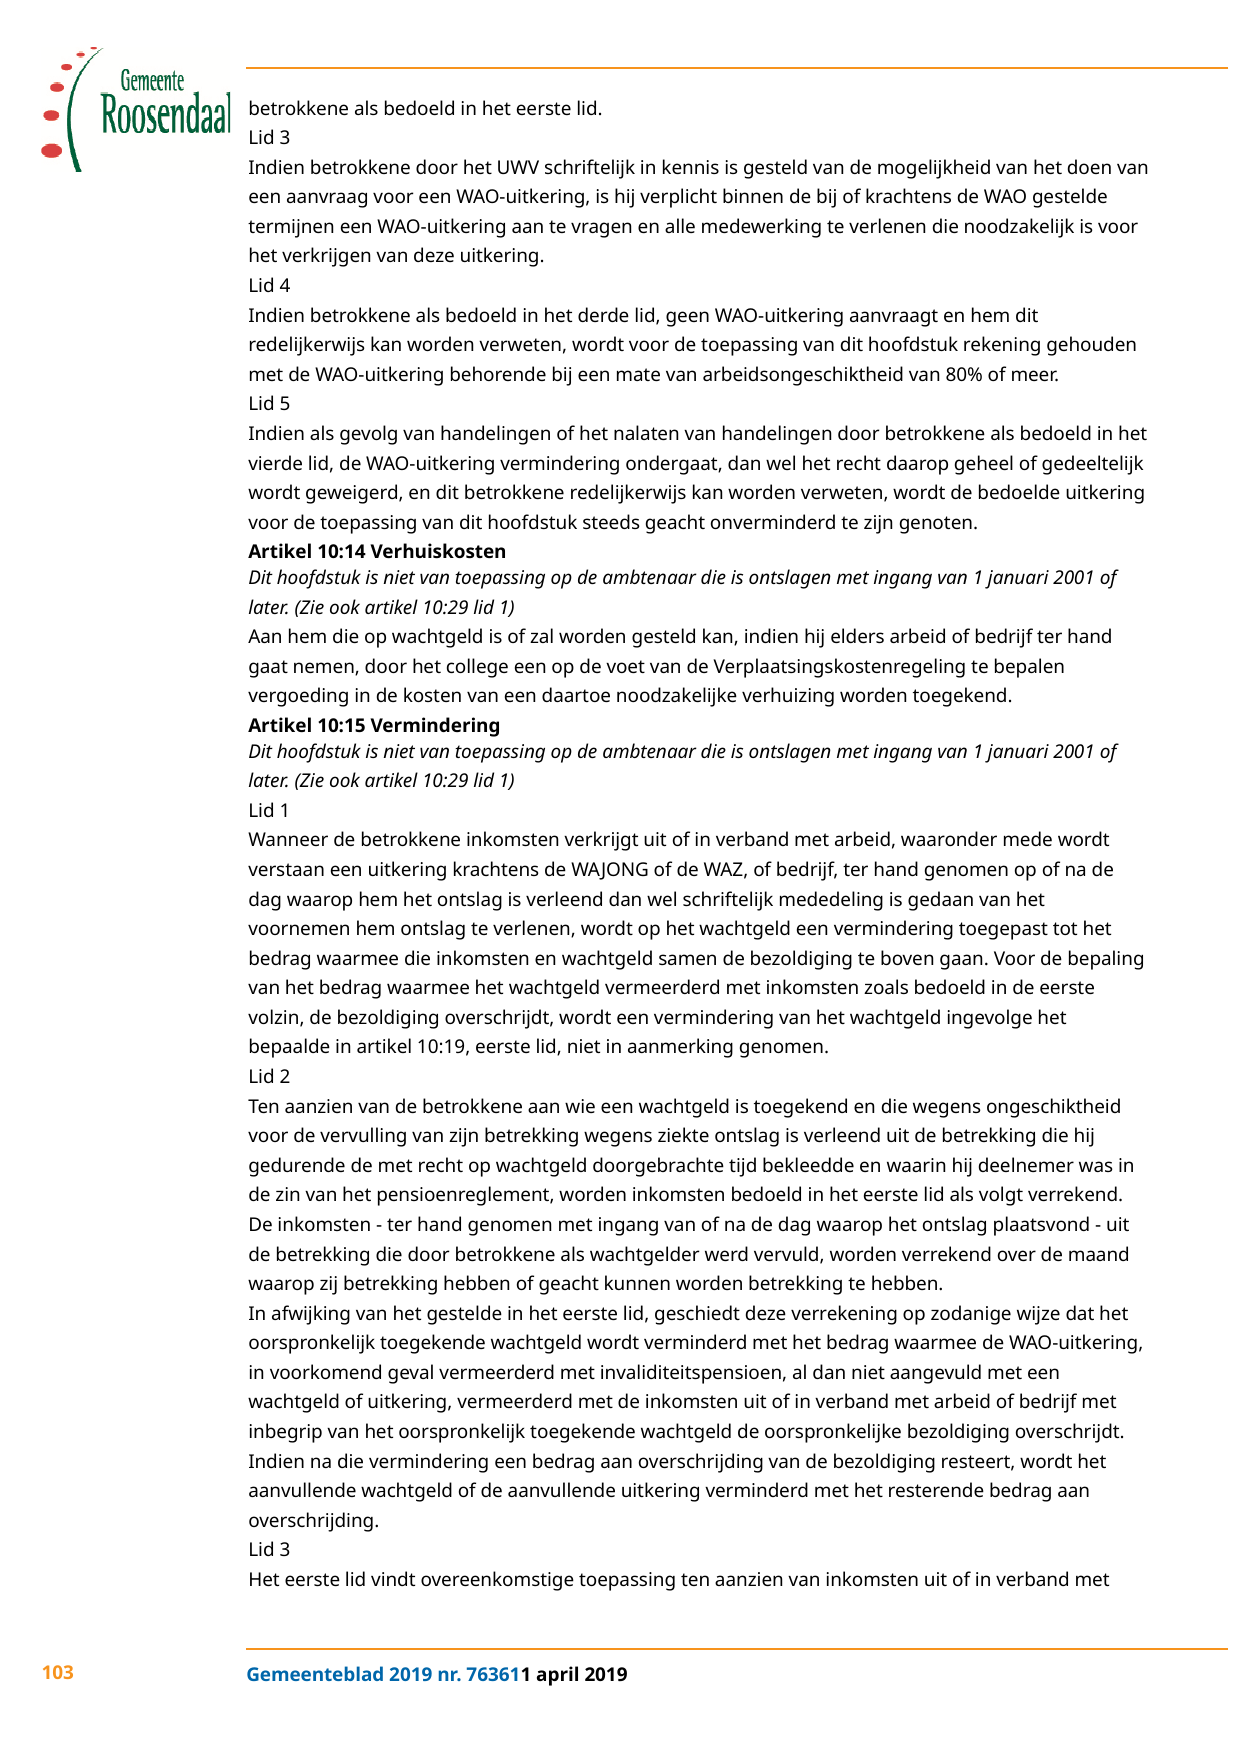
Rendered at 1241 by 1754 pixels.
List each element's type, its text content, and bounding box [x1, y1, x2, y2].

text Het eerste lid vindt overeenkomstige toepassing ten aanzien van inkomsten uit of in verband met [248, 1566, 1152, 1592]
text Indien als gevolg van handelingen of het nalaten van handelingen door betrokkene als bedoeld in het vierde lid, de WAO-uitkering vermindering ondergaat, dan wel het recht daarop geheel of gedeeltelijk wordt geweigerd, en dit betrokkene redelijkerwijs kan worden verweten, wordt de bedoelde uitkering voor de toepassing van dit hoofdstuk steeds geacht onverminderd te zijn genoten. [248, 420, 1152, 535]
text Lid 2 [248, 1063, 1152, 1089]
text betrokkene als bedoeld in het eerste lid. [248, 95, 1152, 121]
text Artikel 10:15 Vermindering [248, 712, 1152, 738]
picture [41, 47, 231, 172]
text Lid 1 [248, 797, 1152, 823]
text Lid 3 [248, 124, 1152, 150]
text In afwijking van het gestelde in het eerste lid, geschiedt deze verrekening op zodanige wijze dat het oorspronkelijk toegekende wachtgeld wordt verminderd met het bedrag waarmee de WAO-uitkering, in voorkomend geval vermeerderd met invaliditeitspensioen, al dan niet aangevuld met een wachtgeld of uitkering, vermeerderd met de inkomsten uit of in verband met arbeid of bedrijf met inbegrip van het oorspronkelijk toegekende wachtgeld de oorspronkelijke bezoldiging overschrijdt. Indien na die vermindering een bedrag aan overschrijding van de bezoldiging resteert, wordt het aanvullende wachtgeld of de aanvullende uitkering verminderd met het resterende bedrag aan overschrijding. [248, 1300, 1152, 1533]
text Indien betrokkene als bedoeld in het derde lid, geen WAO-uitkering aanvraagt en hem dit redelijkerwijs kan worden verweten, wordt voor de toepassing van dit hoofdstuk rekening gehouden met de WAO-uitkering behorende bij een mate van arbeidsongeschiktheid van 80% of meer. [248, 302, 1152, 387]
text Wanneer de betrokkene inkomsten verkrijgt uit of in verband met arbeid, waaronder mede wordt verstaan een uitkering krachtens de WAJONG of de WAZ, of bedrijf, ter hand genomen op of na de dag waarop hem het ontslag is verleend dan wel schriftelijk mededeling is gedaan van het voornemen hem ontslag te verlenen, wordt op het wachtgeld een vermindering toegepast tot het bedrag waarmee die inkomsten en wachtgeld samen de bezoldiging te boven gaan. Voor de bepaling van het bedrag waarmee het wachtgeld vermeerderd met inkomsten zoals bedoeld in de eerste volzin, de bezoldiging overschrijdt, wordt een vermindering van het wachtgeld ingevolge het bepaalde in artikel 10:19, eerste lid, niet in aanmerking genomen. [248, 827, 1152, 1059]
text Indien betrokkene door het UWV schriftelijk in kennis is gesteld van de mogelijkheid van het doen van een aanvraag voor een WAO-uitkering, is hij verplicht binnen de bij of krachtens de WAO gestelde termijnen een WAO-uitkering aan te vragen en alle medewerking te verlenen die noodzakelijk is voor het verkrijgen van deze uitkering. [248, 154, 1152, 268]
text Lid 3 [248, 1537, 1152, 1562]
text Artikel 10:14 Verhuiskosten [248, 538, 1152, 564]
text Aan hem die op wachtgeld is of zal worden gesteld kan, indien hij elders arbeid of bedrijf ter hand gaat nemen, door het college een op de voet van de Verplaatsingskostenregeling te bepalen vergoeding in de kosten van een daartoe noodzakelijke verhuizing worden toegekend. [248, 623, 1152, 708]
text Lid 5 [248, 391, 1152, 416]
text Lid 4 [248, 272, 1152, 298]
text Ten aanzien van de betrokkene aan wie een wachtgeld is toegekend en die wegens ongeschiktheid voor de vervulling van zijn betrekking wegens ziekte ontslag is verleend uit de betrekking die hij gedurende de met recht op wachtgeld doorgebrachte tijd bekleedde en waarin hij deelnemer was in de zin van het pensioenreglement, worden inkomsten bedoeld in het eerste lid als volgt verrekend. De inkomsten - ter hand genomen met ingang van of na de dag waarop het ontslag plaatsvond - uit de betrekking die door betrokkene als wachtgelder werd vervuld, worden verrekend over de maand waarop zij betrekking hebben of geacht kunnen worden betrekking te hebben. [248, 1093, 1152, 1296]
text Dit hoofdstuk is niet van toepassing op de ambtenaar die is ontslagen met ingang van 1 januari 2001 of later. (Zie ook artikel 10:29 lid 1) [248, 738, 1152, 793]
text Dit hoofdstuk is niet van toepassing op de ambtenaar die is ontslagen met ingang van 1 januari 2001 of later. (Zie ook artikel 10:29 lid 1) [248, 564, 1152, 619]
